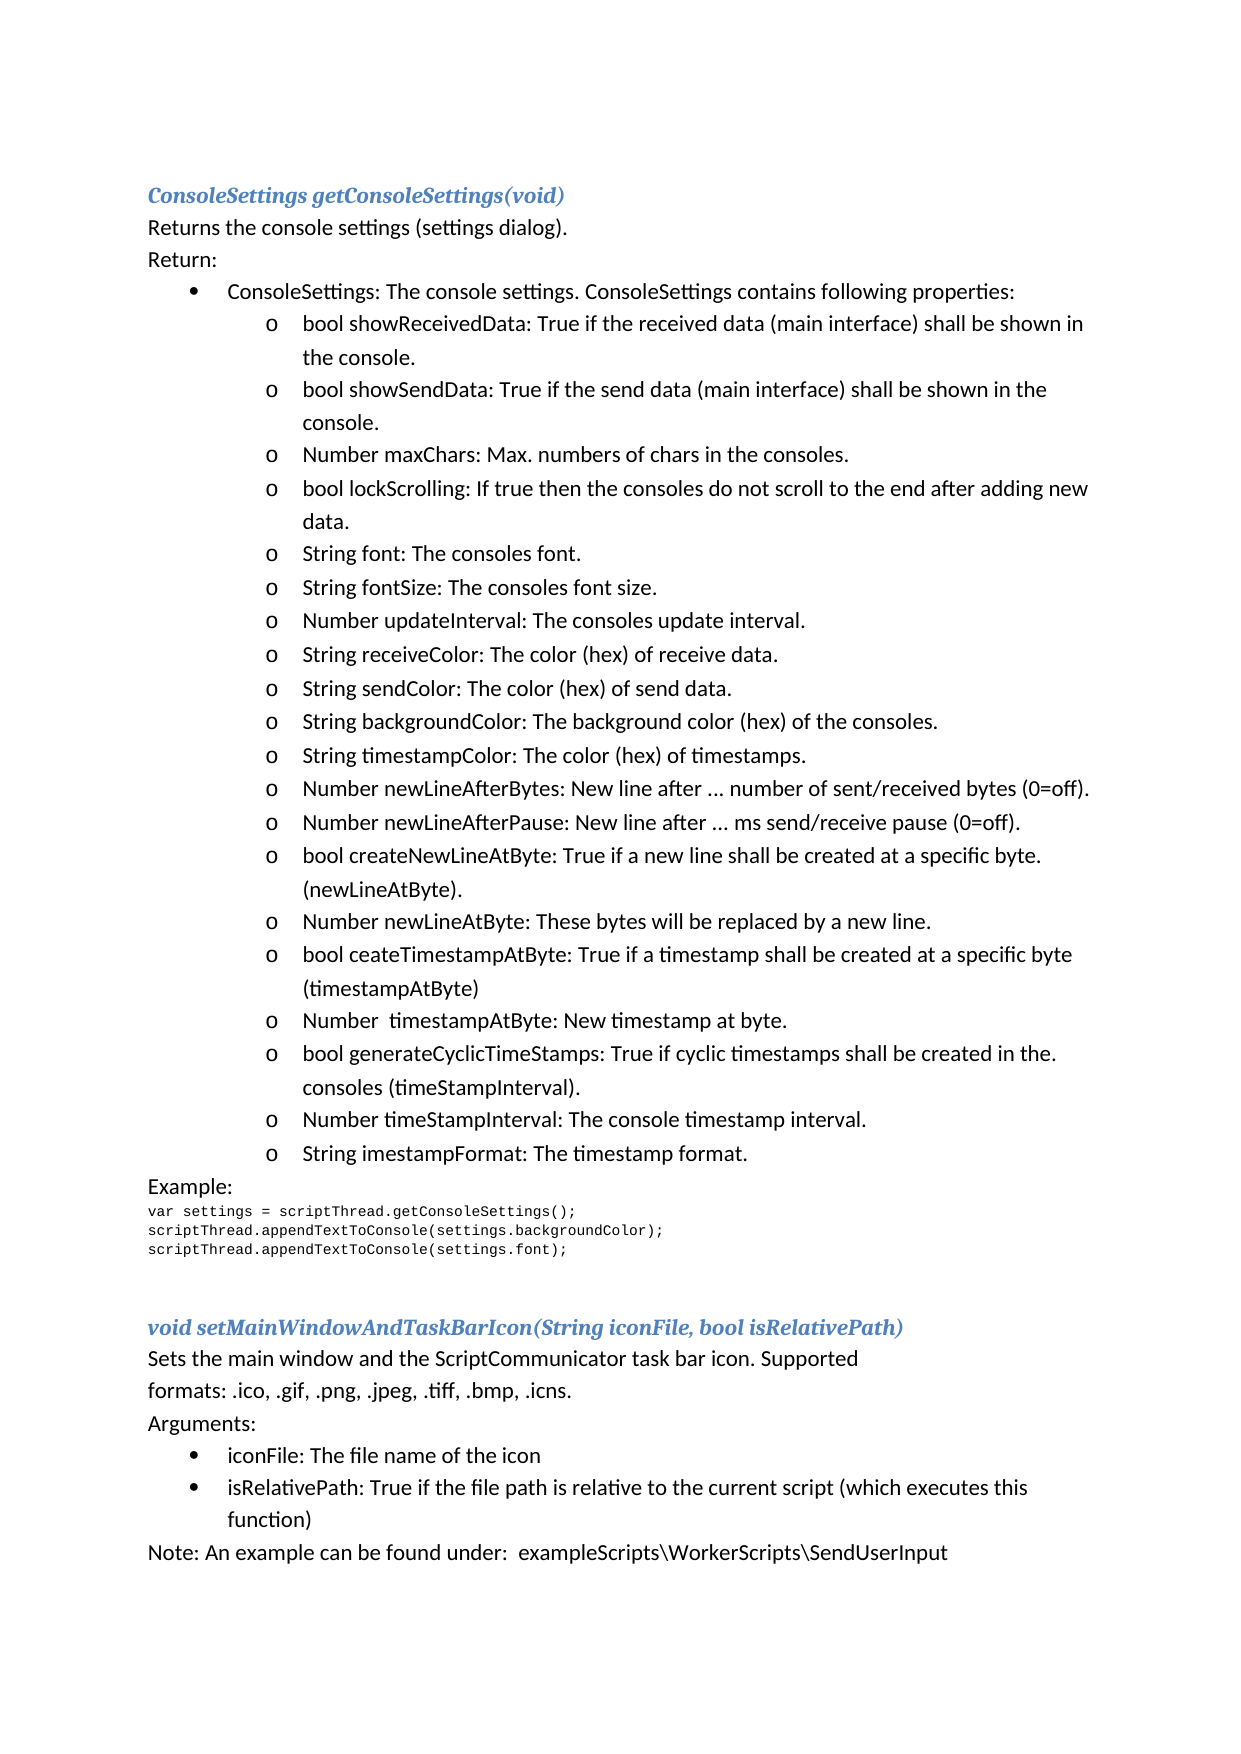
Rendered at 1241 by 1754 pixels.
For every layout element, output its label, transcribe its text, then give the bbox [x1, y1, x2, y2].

list Number newLineAfterBytes: New line after ... number of sent/received bytes (0=off). [265, 774, 1093, 803]
subtitle void setMainWindowAndTaskBarIcon(String iconFile, bool isRelativePath) [148, 1314, 1093, 1341]
text scriptThread.appendTextToConsole(settings.font); [148, 1242, 1093, 1259]
list Number timestampAtByte: New timestamp at byte. [265, 1006, 1093, 1035]
list String fontSize: The consoles font size. [265, 573, 1093, 602]
list String receiveColor: The color (hex) of receive data. [265, 640, 1093, 669]
list Number timeStampInterval: The console timestamp interval. [265, 1105, 1093, 1134]
list String backgroundColor: The background color (hex) of the consoles. [265, 707, 1093, 736]
text Sets the main window and the ScriptCommunicator task bar icon. Supported formats: .ico, .gif, .png, .jpeg, .tiff, .bmp, .icns. [148, 1344, 1093, 1405]
list bool showSendData: True if the send data (main interface) shall be shown in the console. [265, 375, 1093, 436]
list String timestampColor: The color (hex) of timestamps. [265, 741, 1093, 770]
text Example: [148, 1172, 1093, 1200]
text scriptThread.appendTextToConsole(settings.backgroundColor); [148, 1223, 1093, 1240]
list Number newLineAfterPause: New line after ... ms send/receive pause (0=off). [265, 808, 1093, 837]
list bool showReceivedData: True if the received data (main interface) shall be shown in the console. [265, 309, 1093, 371]
text Arguments: [148, 1409, 1093, 1437]
list String imestampFormat: The timestamp format. [265, 1139, 1093, 1168]
list String font: The consoles font. [265, 539, 1093, 569]
text Returns the console settings (settings dialog). [148, 213, 1093, 241]
subtitle ConsoleSettings getConsoleSettings(void) [148, 183, 1093, 209]
text Return: [148, 245, 1093, 273]
list Number updateInterval: The consoles update interval. [265, 607, 1093, 636]
list bool lockScrolling: If true then the consoles do not scroll to the end after adding new data. [265, 474, 1093, 535]
list Number newLineAtByte: These bytes will be replaced by a new line. [265, 907, 1093, 936]
list ConsoleSettings: The console settings. ConsoleSettings contains following properties: [190, 277, 1093, 305]
list isRelativePath: True if the file path is relative to the current script (which executes this function) [190, 1473, 1093, 1533]
list iconFile: The file name of the icon [190, 1441, 1093, 1469]
text var settings = scriptThread.getConsoleSettings(); [148, 1204, 1093, 1221]
list Note: An example can be found under: exampleScripts\WorkerScripts\SendUserInput [148, 1538, 1093, 1566]
list bool createNewLineAtByte: True if a new line shall be created at a specific byte. (newLineAtByte). [265, 841, 1093, 903]
list bool ceateTimestampAtByte: True if a timestamp shall be created at a specific byte (timestampAtByte) [265, 941, 1093, 1002]
list bool generateCyclicTimeStamps: True if cyclic timestamps shall be created in the. consoles (timeStampInterval). [265, 1039, 1093, 1101]
list String sendColor: The color (hex) of send data. [265, 674, 1093, 703]
list Number maxChars: Max. numbers of chars in the consoles. [265, 441, 1093, 470]
